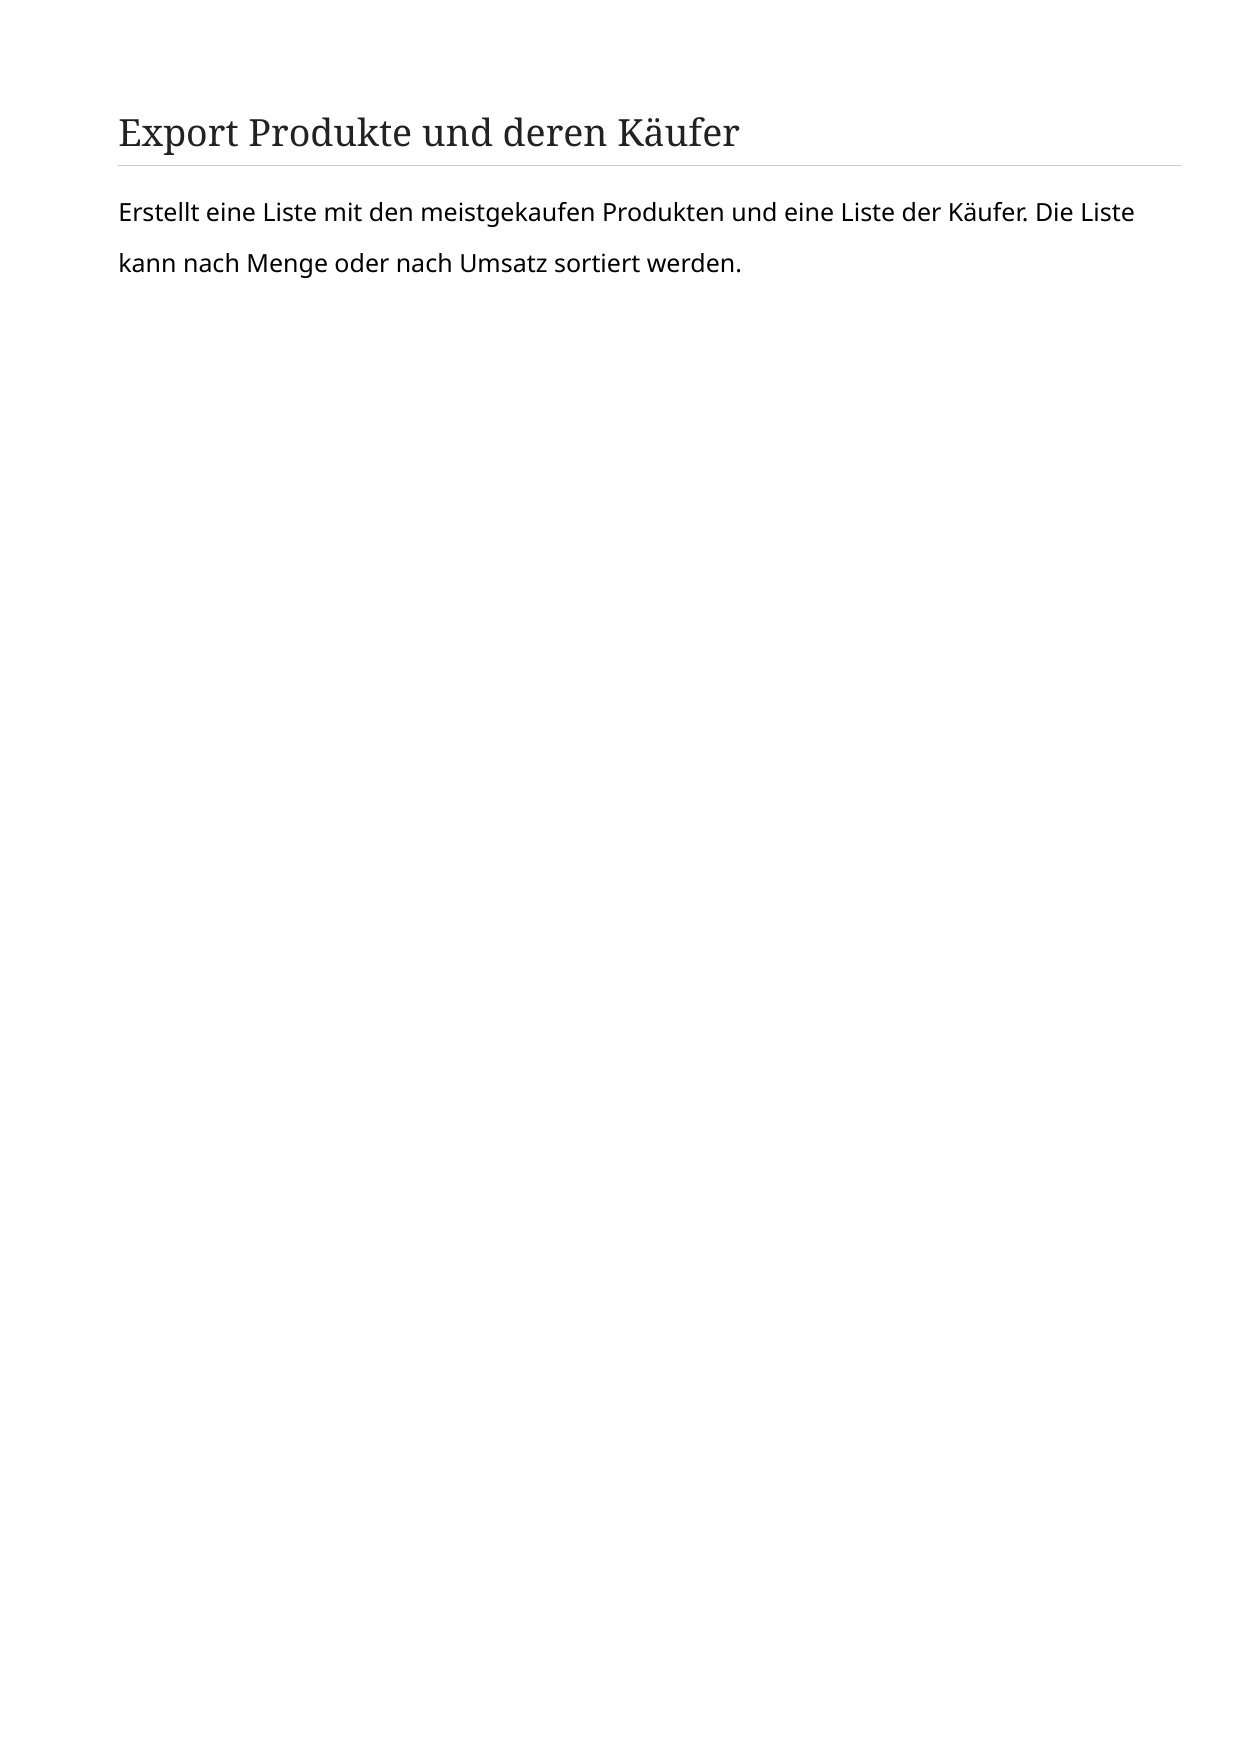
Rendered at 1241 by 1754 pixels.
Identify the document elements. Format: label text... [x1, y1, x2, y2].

text Erstellt eine Liste mit den meistgekaufen Produkten und eine Liste der Käufer. Die Liste kann nach Menge oder nach Umsatz sortiert werden. [118, 194, 1181, 279]
subtitle Export Produkte und deren Käufer [118, 106, 1181, 165]
